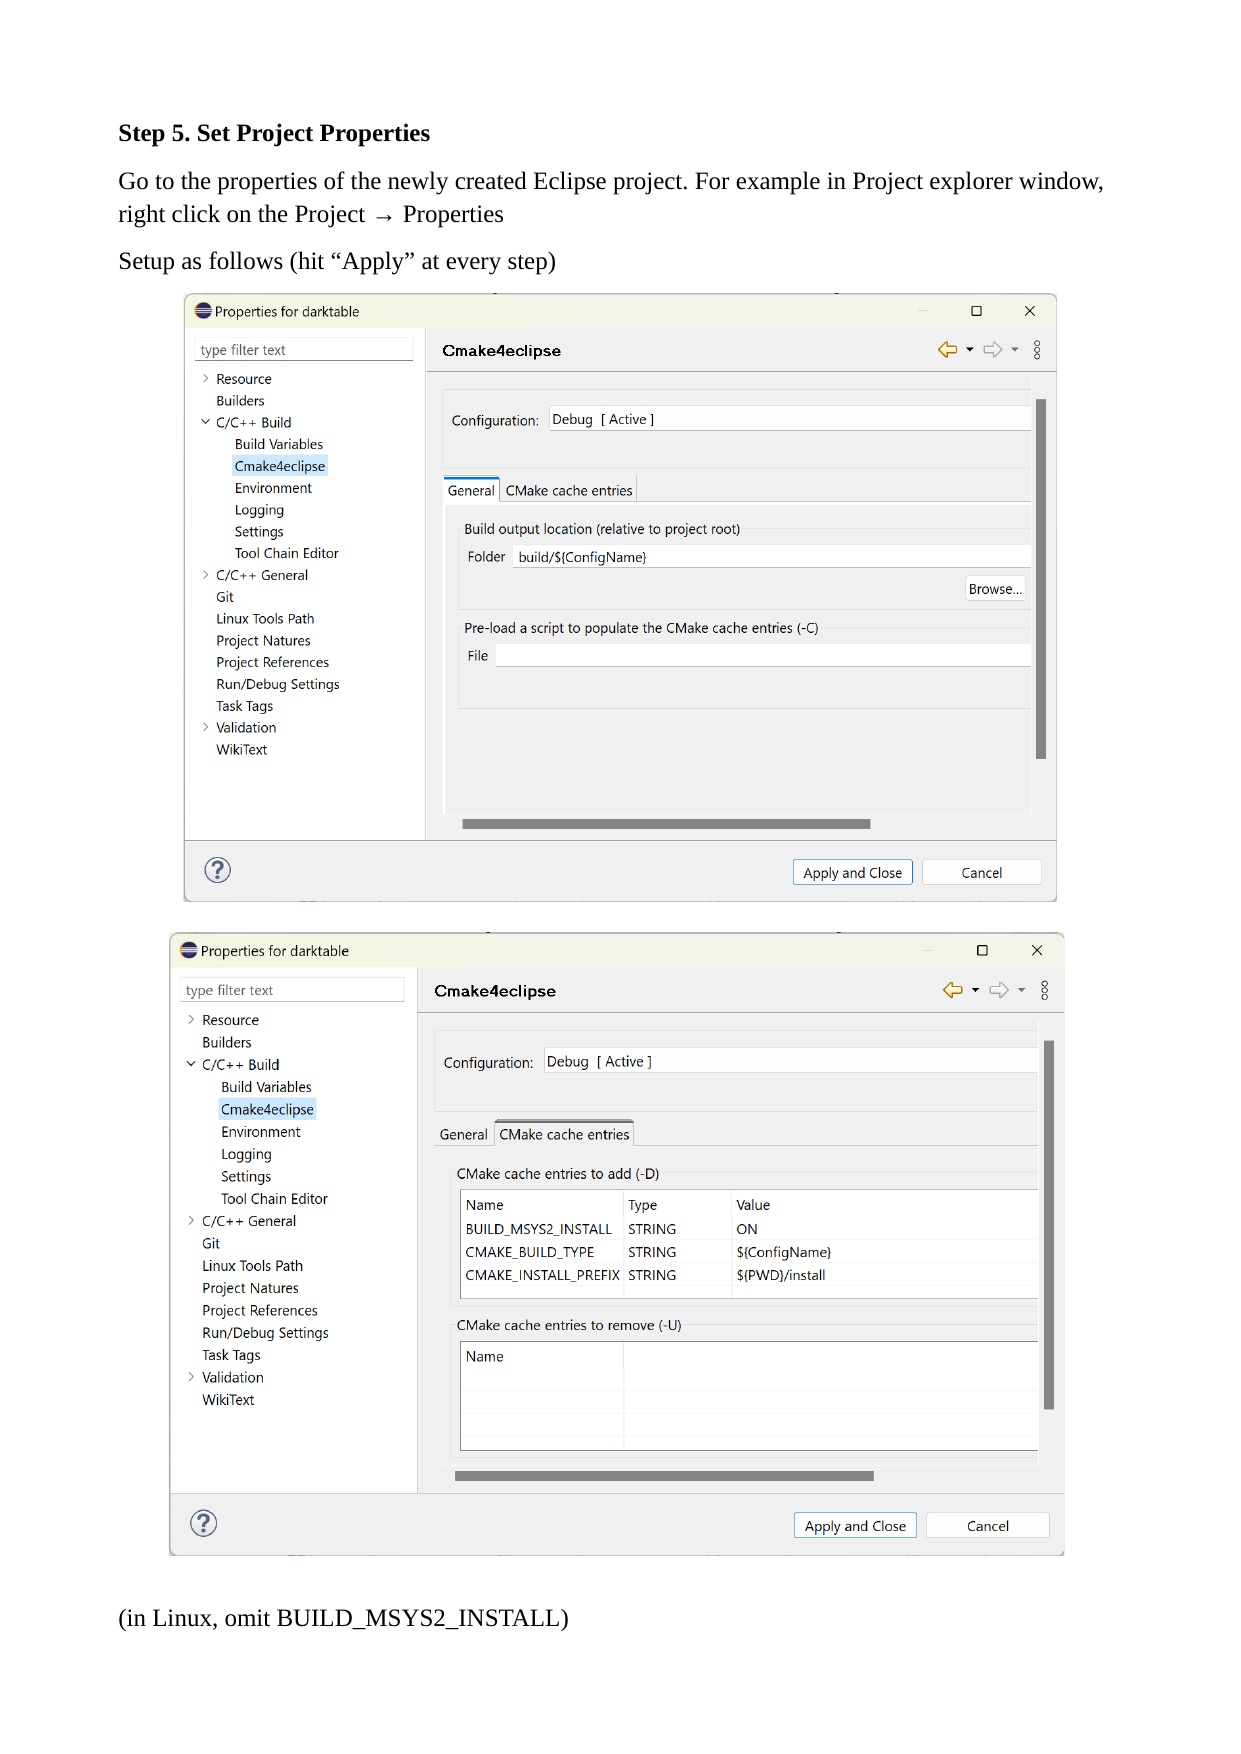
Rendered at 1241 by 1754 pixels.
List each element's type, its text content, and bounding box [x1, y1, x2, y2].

picture [168, 932, 1065, 1556]
text Go to the properties of the newly created Eclipse project. For example in Project explorer window, right click on the Project → Properties [118, 166, 1122, 227]
text (in Linux, omit BUILD_MSYS2_INSTALL) [118, 1603, 1122, 1632]
picture [183, 293, 1057, 902]
text Step 5. Set Project Properties [118, 118, 1122, 147]
text Setup as follows (hit “Apply” at every step) [118, 246, 1122, 275]
